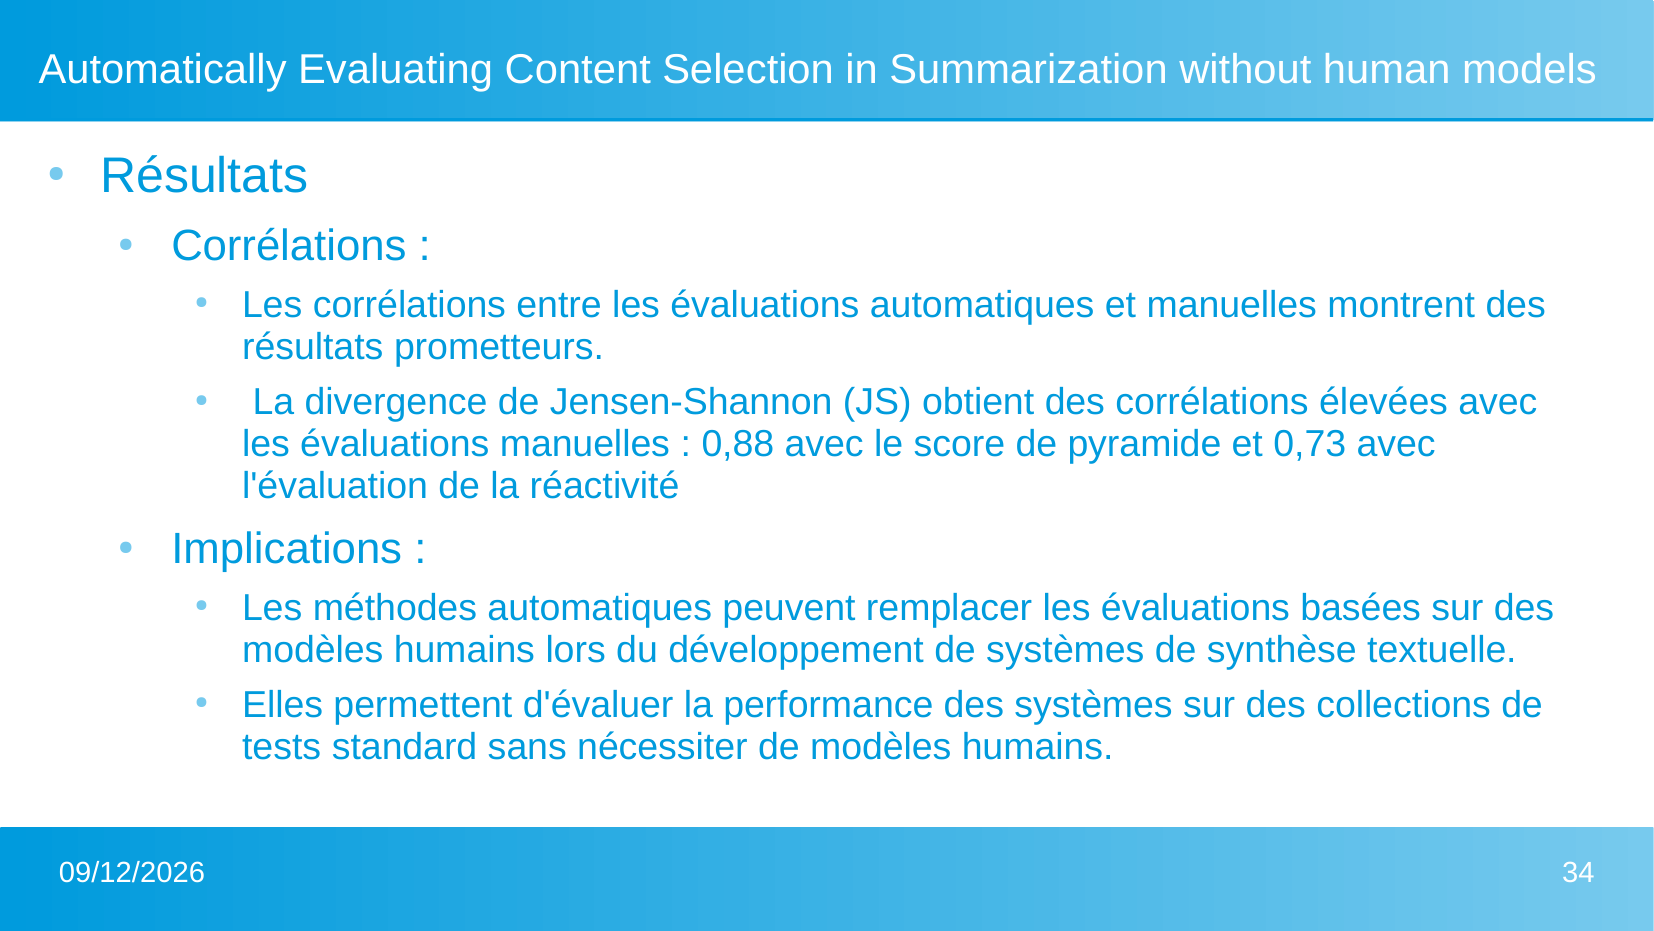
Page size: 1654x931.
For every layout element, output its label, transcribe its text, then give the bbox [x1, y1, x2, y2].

title Automatically Evaluating Content Selection in Summarization without human models [0, 22, 1625, 116]
list Résultats Corrélations : Les corrélations entre les évaluations automatiques et manuelles montrent des résultats prometteurs. La divergence de Jensen-Shannon (JS) obtient des corrélations élevées avec les évaluations manuelles : 0,88 avec le score de pyramide et 0,73 avec l'évaluation de la réactivité Implications : Les méthodes automatiques peuvent remplacer les évaluations basées sur des modèles humains lors du développement de systèmes de synthèse textuelle. Elles permettent d'évaluer la performance des systèmes sur des collections de tests standard sans nécessiter de modèles humains. [29, 147, 1565, 739]
